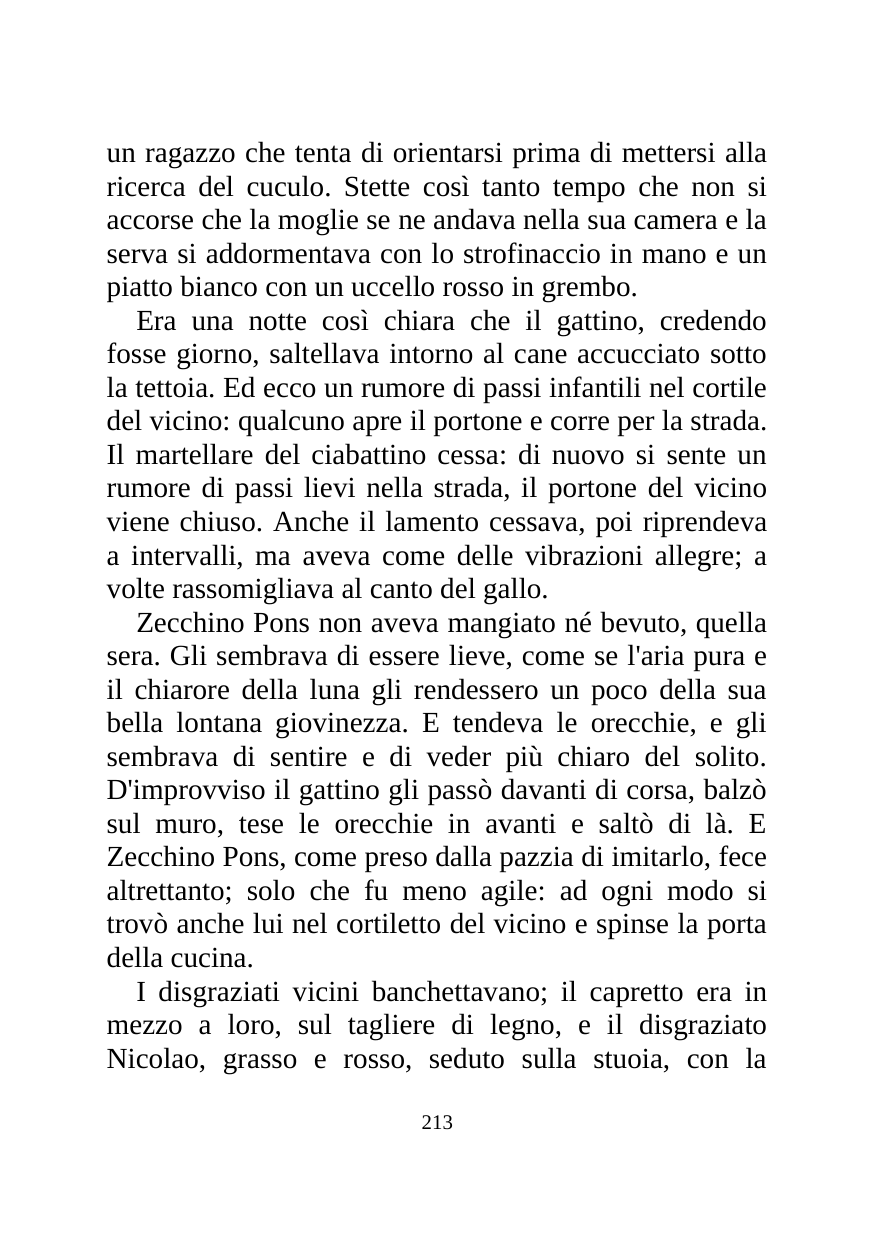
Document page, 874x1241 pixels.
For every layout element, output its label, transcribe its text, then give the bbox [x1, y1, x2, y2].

text Zecchino Pons non aveva mangiato né bevuto, quella sera. Gli sembrava di essere lieve, come se l'aria pura e il chiarore della luna gli rendessero un poco della sua bella lontana giovinezza. E tendeva le orecchie, e gli sembrava di sentire e di veder più chiaro del solito. D'improvviso il gattino gli passò davanti di corsa, balzò sul muro, tese le orecchie in avanti e saltò di là. E Zecchino Pons, come preso dalla pazzia di imitarlo, fece altrettanto; solo che fu meno agile: ad ogni modo si trovò anche lui nel cortiletto del vicino e spinse la porta della cucina. [106, 605, 768, 974]
text Era una notte così chiara che il gattino, credendo fosse giorno, saltellava intorno al cane accucciato sotto la tettoia. Ed ecco un rumore di passi infantili nel cortile del vicino: qualcuno apre il portone e corre per la strada. Il martellare del ciabattino cessa: di nuovo si sente un rumore di passi lievi nella strada, il portone del vicino viene chiuso. Anche il lamento cessava, poi riprendeva a intervalli, ma aveva come delle vibrazioni allegre; a volte rassomigliava al canto del gallo. [106, 303, 768, 605]
text un ragazzo che tenta di orientarsi prima di mettersi alla ricerca del cuculo. Stette così tanto tempo che non si accorse che la moglie se ne andava nella sua camera e la serva si addormentava con lo strofinaccio in mano e un piatto bianco con un uccello rosso in grembo. [106, 135, 768, 303]
text I disgraziati vicini banchettavano; il capretto era in mezzo a loro, sul tagliere di legno, e il disgraziato Nicolao, grasso e rosso, seduto sulla stuoia, con la [106, 974, 768, 1074]
